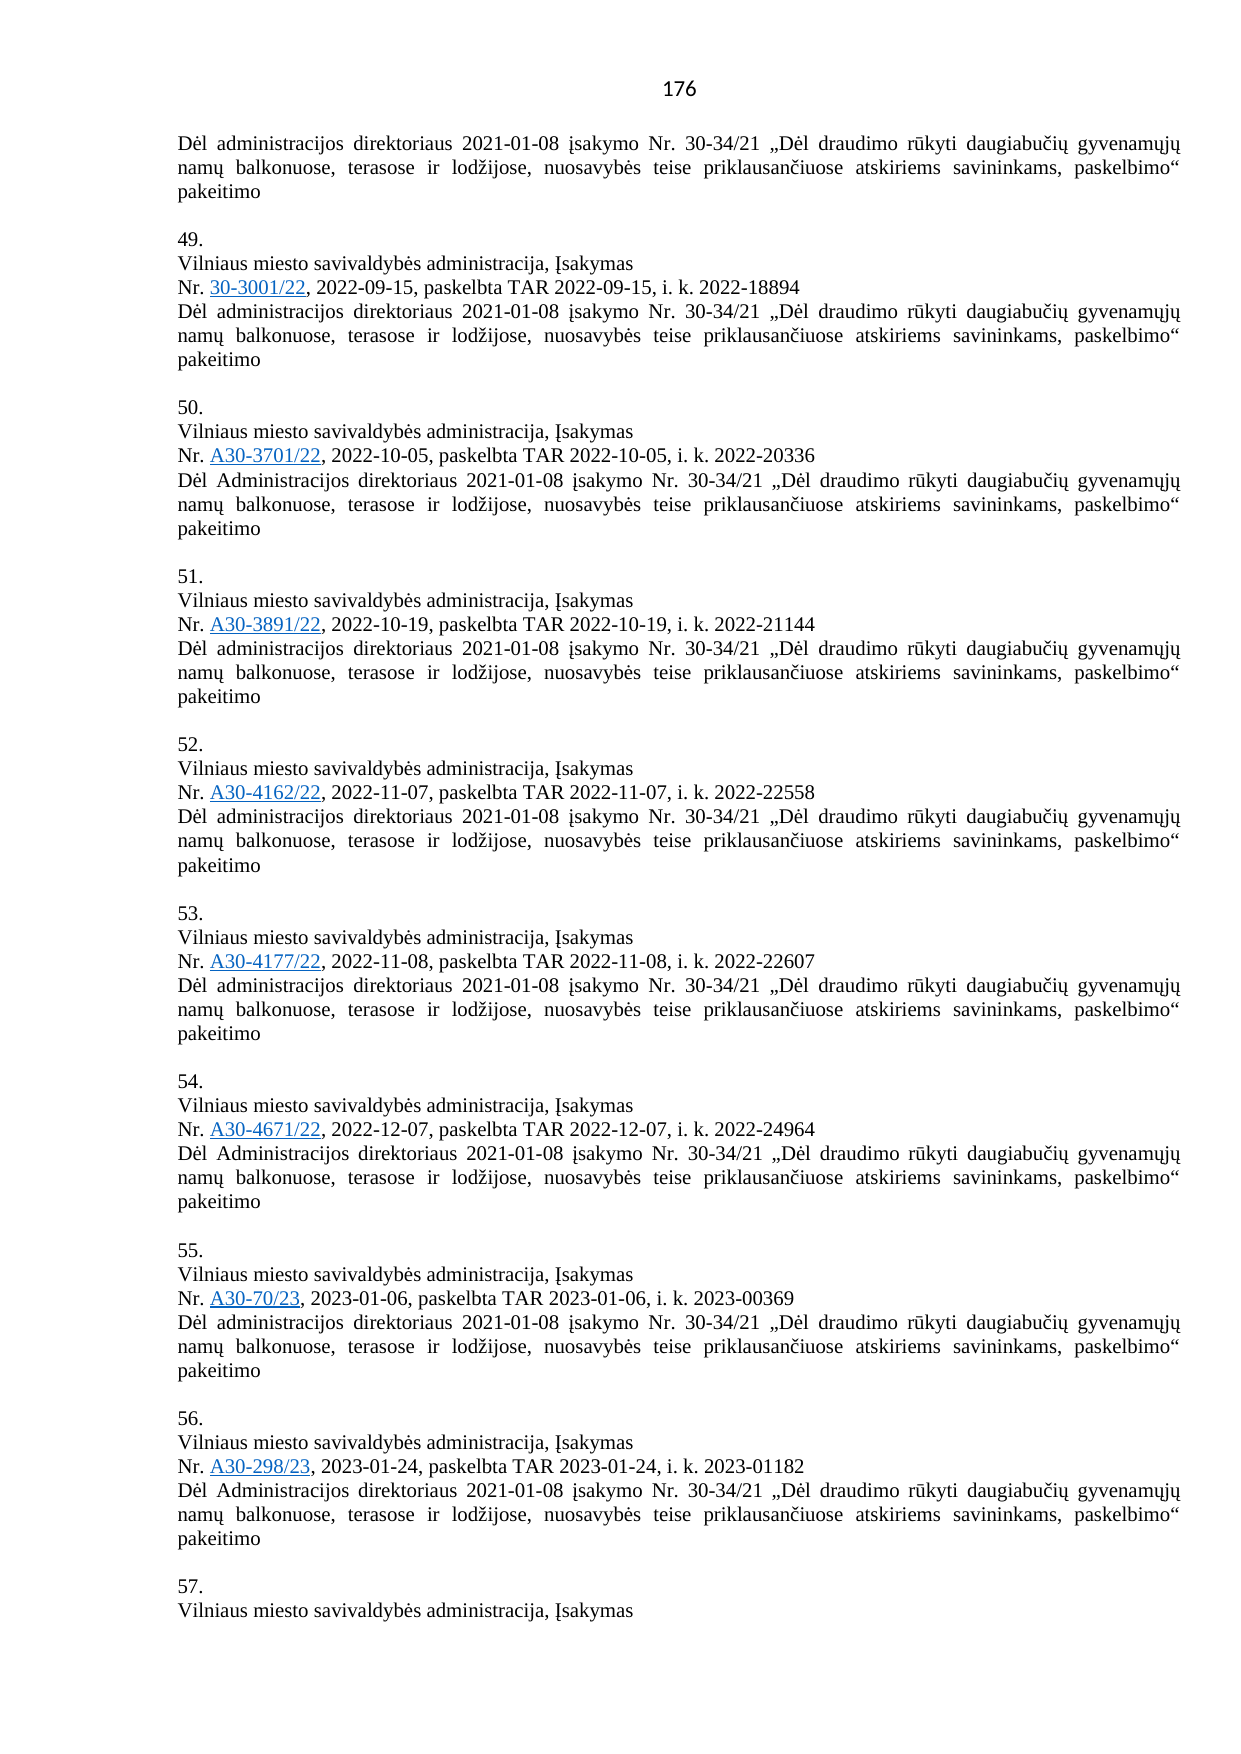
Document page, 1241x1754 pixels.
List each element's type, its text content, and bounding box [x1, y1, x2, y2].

text Nr. A30-4671/22, 2022-12-07, paskelbta TAR 2022-12-07, i. k. 2022-24964 [177, 1117, 1181, 1141]
text 56. [177, 1406, 1181, 1430]
text Vilniaus miesto savivaldybės administracija, Įsakymas [177, 1262, 1181, 1286]
text Vilniaus miesto savivaldybės administracija, Įsakymas [177, 251, 1181, 275]
text 51. [177, 564, 1181, 588]
text 52. [177, 732, 1181, 756]
text Nr. A30-70/23, 2023-01-06, paskelbta TAR 2023-01-06, i. k. 2023-00369 [177, 1286, 1181, 1310]
text 49. [177, 227, 1181, 251]
text Vilniaus miesto savivaldybės administracija, Įsakymas [177, 1598, 1181, 1622]
text Dėl administracijos direktoriaus 2021-01-08 įsakymo Nr. 30-34/21 „Dėl draudimo rūkyti daugiabučių gyvenamųjų namų balkonuose, terasose ir lodžijose, nuosavybės teise priklausančiuose atskiriems savininkams, paskelbimo“ pakeitimo [177, 804, 1181, 877]
text 55. [177, 1237, 1181, 1262]
text Dėl administracijos direktoriaus 2021-01-08 įsakymo Nr. 30-34/21 „Dėl draudimo rūkyti daugiabučių gyvenamųjų namų balkonuose, terasose ir lodžijose, nuosavybės teise priklausančiuose atskiriems savininkams, paskelbimo“ pakeitimo [177, 131, 1181, 203]
text Dėl Administracijos direktoriaus 2021-01-08 įsakymo Nr. 30-34/21 „Dėl draudimo rūkyti daugiabučių gyvenamųjų namų balkonuose, terasose ir lodžijose, nuosavybės teise priklausančiuose atskiriems savininkams, paskelbimo“ pakeitimo [177, 467, 1181, 540]
text Nr. A30-3701/22, 2022-10-05, paskelbta TAR 2022-10-05, i. k. 2022-20336 [177, 443, 1181, 467]
text Vilniaus miesto savivaldybės administracija, Įsakymas [177, 925, 1181, 949]
text 50. [177, 395, 1181, 419]
text Vilniaus miesto savivaldybės administracija, Įsakymas [177, 756, 1181, 780]
text Nr. A30-3891/22, 2022-10-19, paskelbta TAR 2022-10-19, i. k. 2022-21144 [177, 612, 1181, 636]
text Dėl administracijos direktoriaus 2021-01-08 įsakymo Nr. 30-34/21 „Dėl draudimo rūkyti daugiabučių gyvenamųjų namų balkonuose, terasose ir lodžijose, nuosavybės teise priklausančiuose atskiriems savininkams, paskelbimo“ pakeitimo [177, 1310, 1181, 1382]
text Vilniaus miesto savivaldybės administracija, Įsakymas [177, 419, 1181, 443]
text Dėl administracijos direktoriaus 2021-01-08 įsakymo Nr. 30-34/21 „Dėl draudimo rūkyti daugiabučių gyvenamųjų namų balkonuose, terasose ir lodžijose, nuosavybės teise priklausančiuose atskiriems savininkams, paskelbimo“ pakeitimo [177, 299, 1181, 371]
text Dėl administracijos direktoriaus 2021-01-08 įsakymo Nr. 30-34/21 „Dėl draudimo rūkyti daugiabučių gyvenamųjų namų balkonuose, terasose ir lodžijose, nuosavybės teise priklausančiuose atskiriems savininkams, paskelbimo“ pakeitimo [177, 636, 1181, 708]
text Vilniaus miesto savivaldybės administracija, Įsakymas [177, 1093, 1181, 1117]
text Nr. A30-298/23, 2023-01-24, paskelbta TAR 2023-01-24, i. k. 2023-01182 [177, 1454, 1181, 1478]
text Vilniaus miesto savivaldybės administracija, Įsakymas [177, 1430, 1181, 1454]
text Vilniaus miesto savivaldybės administracija, Įsakymas [177, 588, 1181, 612]
text 54. [177, 1069, 1181, 1093]
text Dėl Administracijos direktoriaus 2021-01-08 įsakymo Nr. 30-34/21 „Dėl draudimo rūkyti daugiabučių gyvenamųjų namų balkonuose, terasose ir lodžijose, nuosavybės teise priklausančiuose atskiriems savininkams, paskelbimo“ pakeitimo [177, 1141, 1181, 1213]
text Nr. A30-4162/22, 2022-11-07, paskelbta TAR 2022-11-07, i. k. 2022-22558 [177, 780, 1181, 804]
text Dėl Administracijos direktoriaus 2021-01-08 įsakymo Nr. 30-34/21 „Dėl draudimo rūkyti daugiabučių gyvenamųjų namų balkonuose, terasose ir lodžijose, nuosavybės teise priklausančiuose atskiriems savininkams, paskelbimo“ pakeitimo [177, 1478, 1181, 1550]
text Nr. A30-4177/22, 2022-11-08, paskelbta TAR 2022-11-08, i. k. 2022-22607 [177, 949, 1181, 973]
text Nr. 30-3001/22, 2022-09-15, paskelbta TAR 2022-09-15, i. k. 2022-18894 [177, 275, 1181, 299]
text 53. [177, 901, 1181, 925]
text Dėl administracijos direktoriaus 2021-01-08 įsakymo Nr. 30-34/21 „Dėl draudimo rūkyti daugiabučių gyvenamųjų namų balkonuose, terasose ir lodžijose, nuosavybės teise priklausančiuose atskiriems savininkams, paskelbimo“ pakeitimo [177, 973, 1181, 1045]
text 57. [177, 1574, 1181, 1598]
